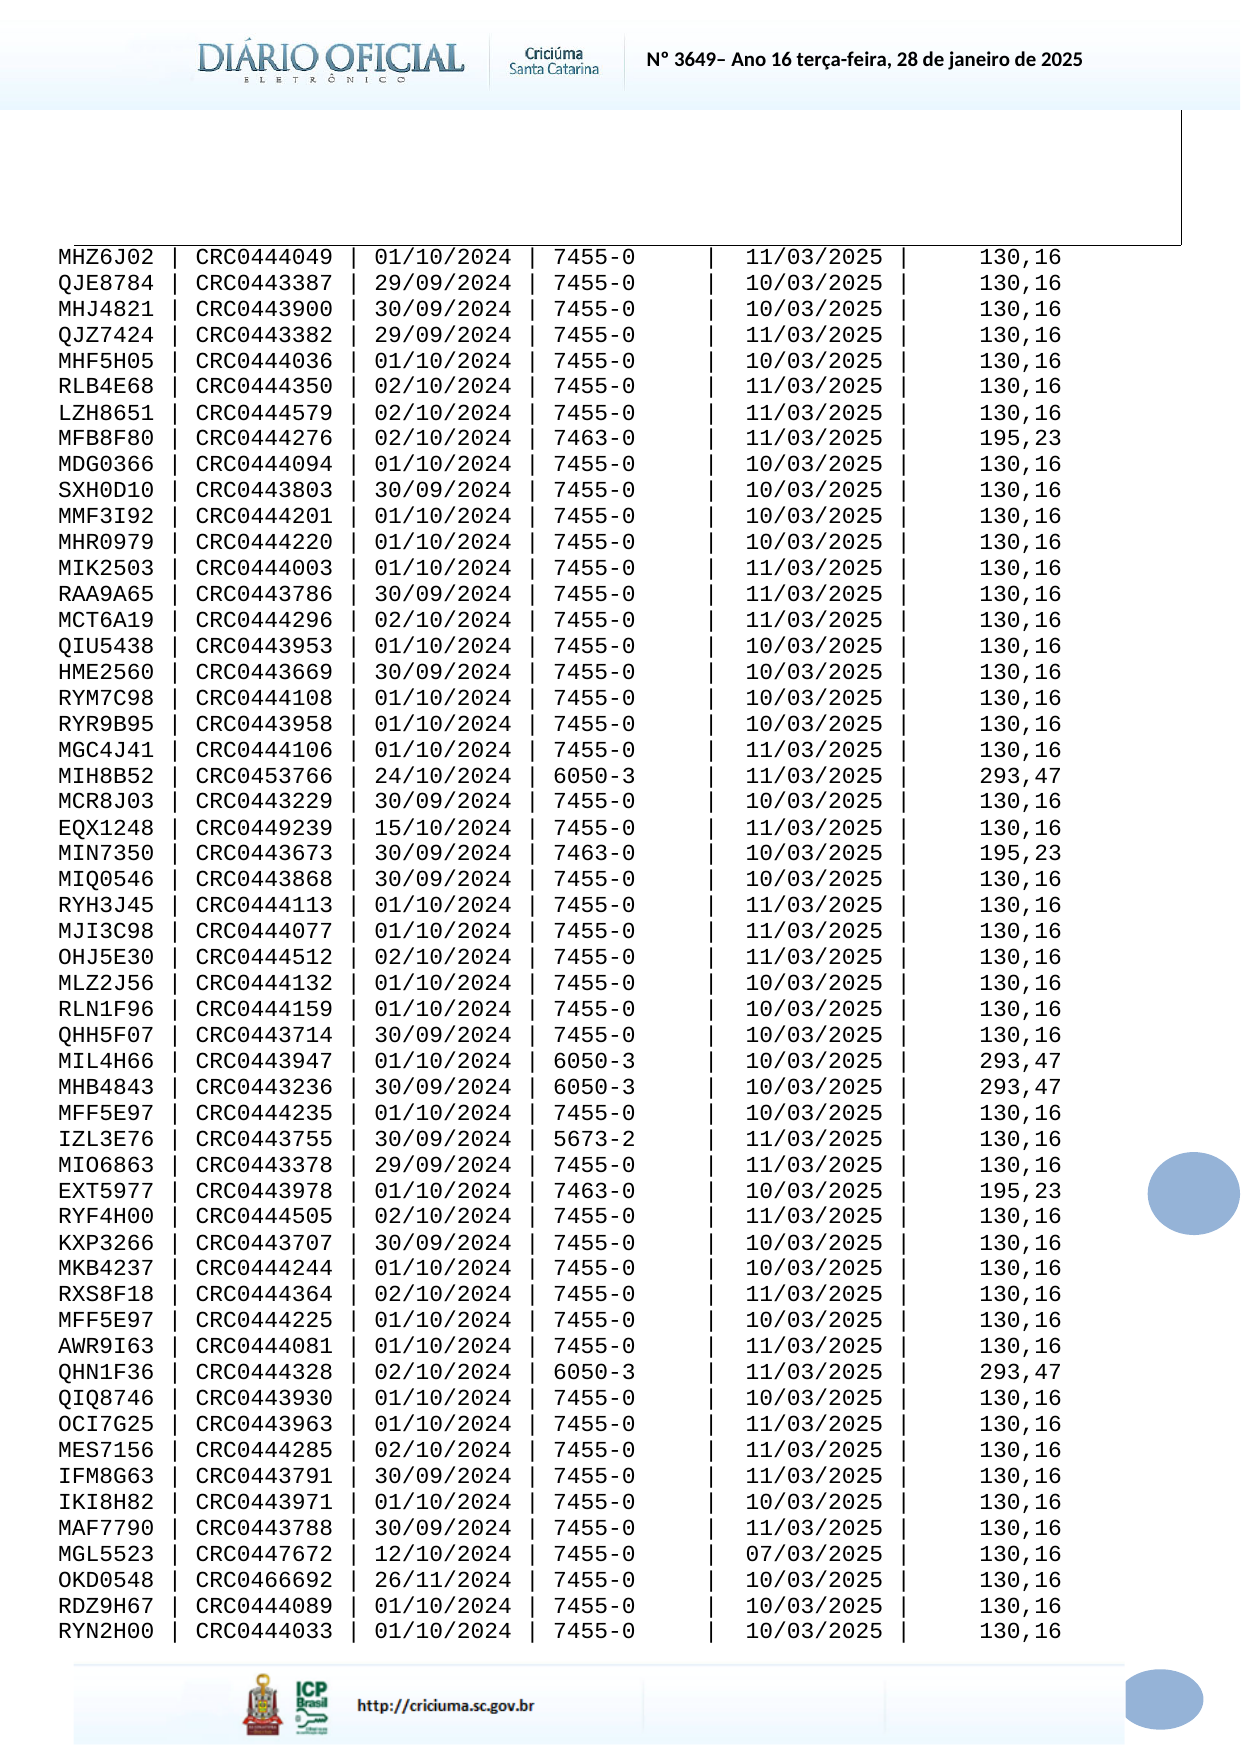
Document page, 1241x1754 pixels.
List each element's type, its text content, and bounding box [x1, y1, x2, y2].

text QJZ7424 | CRC0443382 | 29/09/2024 | 7455-0 | 11/03/2025 | 130,16 [44, 323, 1181, 349]
text OKD0548 | CRC0466692 | 26/11/2024 | 7455-0 | 10/03/2025 | 130,16 [44, 1568, 1181, 1594]
text KXP3266 | CRC0443707 | 30/09/2024 | 7455-0 | 10/03/2025 | 130,16 [44, 1231, 1181, 1257]
text RYR9B95 | CRC0443958 | 01/10/2024 | 7455-0 | 10/03/2025 | 130,16 [44, 712, 1181, 738]
text MIN7350 | CRC0443673 | 30/09/2024 | 7463-0 | 10/03/2025 | 195,23 [44, 842, 1181, 868]
text RYM7C98 | CRC0444108 | 01/10/2024 | 7455-0 | 10/03/2025 | 130,16 [44, 686, 1181, 712]
text QJE8784 | CRC0443387 | 29/09/2024 | 7455-0 | 10/03/2025 | 130,16 [44, 271, 1181, 297]
text MMF3I92 | CRC0444201 | 01/10/2024 | 7455-0 | 10/03/2025 | 130,16 [44, 504, 1181, 531]
text MHB4843 | CRC0443236 | 30/09/2024 | 6050-3 | 10/03/2025 | 293,47 [44, 1075, 1181, 1101]
text RYN2H00 | CRC0444033 | 01/10/2024 | 7455-0 | 10/03/2025 | 130,16 [44, 1620, 1181, 1646]
text MFF5E97 | CRC0444235 | 01/10/2024 | 7455-0 | 10/03/2025 | 130,16 [44, 1101, 1181, 1127]
text RYF4H00 | CRC0444505 | 02/10/2024 | 7455-0 | 11/03/2025 | 130,16 [44, 1205, 1171, 1231]
text RDZ9H67 | CRC0444089 | 01/10/2024 | 7455-0 | 10/03/2025 | 130,16 [44, 1594, 1181, 1620]
text IKI8H82 | CRC0443971 | 01/10/2024 | 7455-0 | 10/03/2025 | 130,16 [44, 1490, 1181, 1516]
text MES7156 | CRC0444285 | 02/10/2024 | 7455-0 | 11/03/2025 | 130,16 [44, 1438, 1181, 1464]
text IFM8G63 | CRC0443791 | 30/09/2024 | 7455-0 | 11/03/2025 | 130,16 [44, 1464, 1181, 1490]
text SXH0D10 | CRC0443803 | 30/09/2024 | 7455-0 | 10/03/2025 | 130,16 [44, 479, 1181, 504]
text MFF5E97 | CRC0444225 | 01/10/2024 | 7455-0 | 10/03/2025 | 130,16 [44, 1309, 1181, 1334]
text QIU5438 | CRC0443953 | 01/10/2024 | 7455-0 | 10/03/2025 | 130,16 [44, 634, 1181, 660]
text RLB4E68 | CRC0444350 | 02/10/2024 | 7455-0 | 11/03/2025 | 130,16 [44, 375, 1181, 401]
text LZH8651 | CRC0444579 | 02/10/2024 | 7455-0 | 11/03/2025 | 130,16 [44, 401, 1181, 427]
text QHH5F07 | CRC0443714 | 30/09/2024 | 7455-0 | 10/03/2025 | 130,16 [44, 1023, 1181, 1049]
text AWR9I63 | CRC0444081 | 01/10/2024 | 7455-0 | 11/03/2025 | 130,16 [44, 1334, 1181, 1361]
text MKB4237 | CRC0444244 | 01/10/2024 | 7455-0 | 10/03/2025 | 130,16 [44, 1257, 1181, 1283]
text MAF7790 | CRC0443788 | 30/09/2024 | 7455-0 | 11/03/2025 | 130,16 [44, 1516, 1181, 1542]
text MIO6863 | CRC0443378 | 29/09/2024 | 7455-0 | 11/03/2025 | 130,16 [44, 1153, 1180, 1179]
text MIK2503 | CRC0444003 | 01/10/2024 | 7455-0 | 11/03/2025 | 130,16 [44, 556, 1181, 582]
text MLZ2J56 | CRC0444132 | 01/10/2024 | 7455-0 | 10/03/2025 | 130,16 [44, 971, 1181, 997]
text EQX1248 | CRC0449239 | 15/10/2024 | 7455-0 | 11/03/2025 | 130,16 [44, 816, 1181, 842]
text MJI3C98 | CRC0444077 | 01/10/2024 | 7455-0 | 11/03/2025 | 130,16 [44, 919, 1181, 946]
text MHF5H05 | CRC0444036 | 01/10/2024 | 7455-0 | 10/03/2025 | 130,16 [44, 349, 1181, 375]
text MHZ6J02 | CRC0444049 | 01/10/2024 | 7455-0 | 11/03/2025 | 130,16 [44, 245, 1181, 271]
text RLN1F96 | CRC0444159 | 01/10/2024 | 7455-0 | 10/03/2025 | 130,16 [44, 997, 1181, 1023]
text MHJ4821 | CRC0443900 | 30/09/2024 | 7455-0 | 10/03/2025 | 130,16 [44, 297, 1181, 323]
text MIL4H66 | CRC0443947 | 01/10/2024 | 6050-3 | 10/03/2025 | 293,47 [44, 1049, 1181, 1075]
text MCT6A19 | CRC0444296 | 02/10/2024 | 7455-0 | 11/03/2025 | 130,16 [44, 608, 1181, 634]
text MFB8F80 | CRC0444276 | 02/10/2024 | 7463-0 | 11/03/2025 | 195,23 [44, 427, 1181, 453]
text MCR8J03 | CRC0443229 | 30/09/2024 | 7455-0 | 10/03/2025 | 130,16 [44, 790, 1181, 816]
text IZL3E76 | CRC0443755 | 30/09/2024 | 5673-2 | 11/03/2025 | 130,16 [44, 1127, 1181, 1153]
text QHN1F36 | CRC0444328 | 02/10/2024 | 6050-3 | 11/03/2025 | 293,47 [44, 1361, 1181, 1386]
text RXS8F18 | CRC0444364 | 02/10/2024 | 7455-0 | 11/03/2025 | 130,16 [44, 1283, 1181, 1309]
text RYH3J45 | CRC0444113 | 01/10/2024 | 7455-0 | 11/03/2025 | 130,16 [44, 894, 1181, 919]
text QIQ8746 | CRC0443930 | 01/10/2024 | 7455-0 | 10/03/2025 | 130,16 [44, 1386, 1181, 1412]
text MIQ0546 | CRC0443868 | 30/09/2024 | 7455-0 | 10/03/2025 | 130,16 [44, 868, 1181, 894]
text MIH8B52 | CRC0453766 | 24/10/2024 | 6050-3 | 11/03/2025 | 293,47 [44, 764, 1181, 790]
text OCI7G25 | CRC0443963 | 01/10/2024 | 7455-0 | 11/03/2025 | 130,16 [44, 1412, 1181, 1438]
text HME2560 | CRC0443669 | 30/09/2024 | 7455-0 | 10/03/2025 | 130,16 [44, 660, 1181, 686]
text OHJ5E30 | CRC0444512 | 02/10/2024 | 7455-0 | 11/03/2025 | 130,16 [44, 946, 1181, 971]
text EXT5977 | CRC0443978 | 01/10/2024 | 7463-0 | 10/03/2025 | 195,23 [44, 1179, 1150, 1205]
text RAA9A65 | CRC0443786 | 30/09/2024 | 7455-0 | 11/03/2025 | 130,16 [44, 582, 1181, 608]
text MGL5523 | CRC0447672 | 12/10/2024 | 7455-0 | 07/03/2025 | 130,16 [44, 1542, 1181, 1568]
text MDG0366 | CRC0444094 | 01/10/2024 | 7455-0 | 10/03/2025 | 130,16 [44, 453, 1181, 479]
text MGC4J41 | CRC0444106 | 01/10/2024 | 7455-0 | 11/03/2025 | 130,16 [44, 738, 1181, 764]
text MHR0979 | CRC0444220 | 01/10/2024 | 7455-0 | 10/03/2025 | 130,16 [44, 531, 1181, 556]
